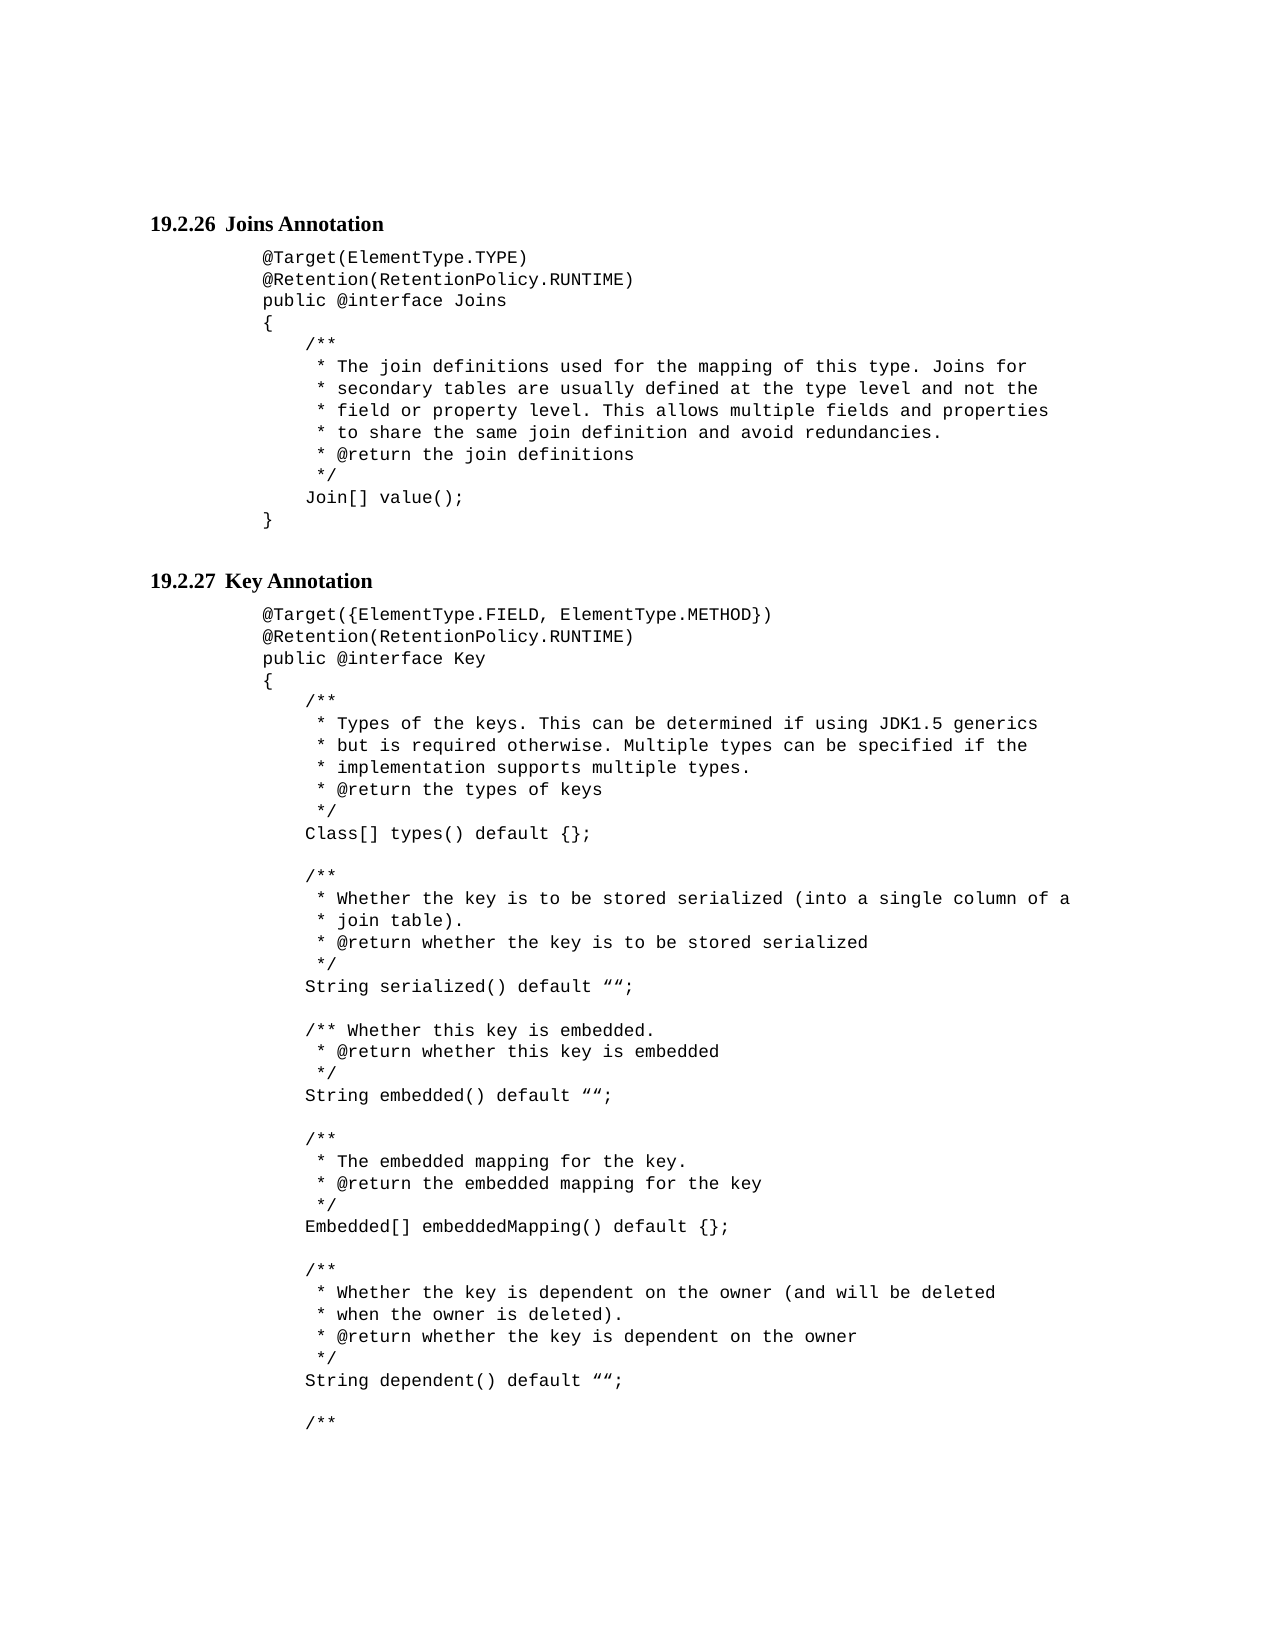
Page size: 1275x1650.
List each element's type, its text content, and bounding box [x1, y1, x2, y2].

text /** Whether this key is embedded. [262, 1019, 1125, 1041]
text Embedded[] embeddedMapping() default {}; [262, 1216, 1125, 1238]
text * @return whether this key is embedded [262, 1041, 1125, 1063]
text * @return whether the key is dependent on the owner [262, 1326, 1125, 1347]
text @Target(ElementType.TYPE) [262, 246, 1125, 268]
subtitle Key Annotation [150, 567, 1125, 593]
text /** [262, 334, 1125, 356]
text * secondary tables are usually defined at the type level and not the [262, 378, 1125, 399]
text /** [262, 691, 1125, 713]
text /** [262, 1129, 1125, 1151]
text * The embedded mapping for the key. [262, 1151, 1125, 1172]
text public @interface Joins [262, 290, 1125, 312]
text String serialized() default ““; [262, 976, 1125, 997]
text * The join definitions used for the mapping of this type. Joins for [262, 356, 1125, 378]
text } [262, 509, 1125, 531]
text * but is required otherwise. Multiple types can be specified if the [262, 735, 1125, 757]
text * @return whether the key is to be stored serialized [262, 932, 1125, 954]
text * join table). [262, 910, 1125, 932]
text * Types of the keys. This can be determined if using JDK1.5 generics [262, 713, 1125, 735]
text */ [262, 1347, 1125, 1369]
text * @return the join definitions [262, 443, 1125, 465]
text * implementation supports multiple types. [262, 757, 1125, 779]
text { [262, 669, 1125, 691]
text Join[] value(); [262, 487, 1125, 509]
text @Target({ElementType.FIELD, ElementType.METHOD}) [262, 604, 1125, 626]
text */ [262, 1063, 1125, 1085]
text * @return the embedded mapping for the key [262, 1172, 1125, 1194]
text * when the owner is deleted). [262, 1304, 1125, 1326]
text */ [262, 465, 1125, 487]
text @Retention(RetentionPolicy.RUNTIME) [262, 268, 1125, 290]
text * Whether the key is dependent on the owner (and will be deleted [262, 1282, 1125, 1304]
text */ [262, 801, 1125, 822]
text { [262, 312, 1125, 334]
subtitle Joins Annotation [150, 210, 1125, 236]
text /** [262, 1413, 1125, 1435]
text */ [262, 954, 1125, 976]
text String dependent() default ““; [262, 1369, 1125, 1391]
text */ [262, 1194, 1125, 1216]
text @Retention(RetentionPolicy.RUNTIME) [262, 626, 1125, 647]
text * field or property level. This allows multiple fields and properties [262, 399, 1125, 421]
text Class[] types() default {}; [262, 822, 1125, 844]
text /** [262, 1260, 1125, 1282]
text * to share the same join definition and avoid redundancies. [262, 421, 1125, 443]
text /** [262, 866, 1125, 888]
text * @return the types of keys [262, 779, 1125, 801]
text String embedded() default ““; [262, 1085, 1125, 1107]
text public @interface Key [262, 647, 1125, 669]
text * Whether the key is to be stored serialized (into a single column of a [262, 888, 1125, 910]
